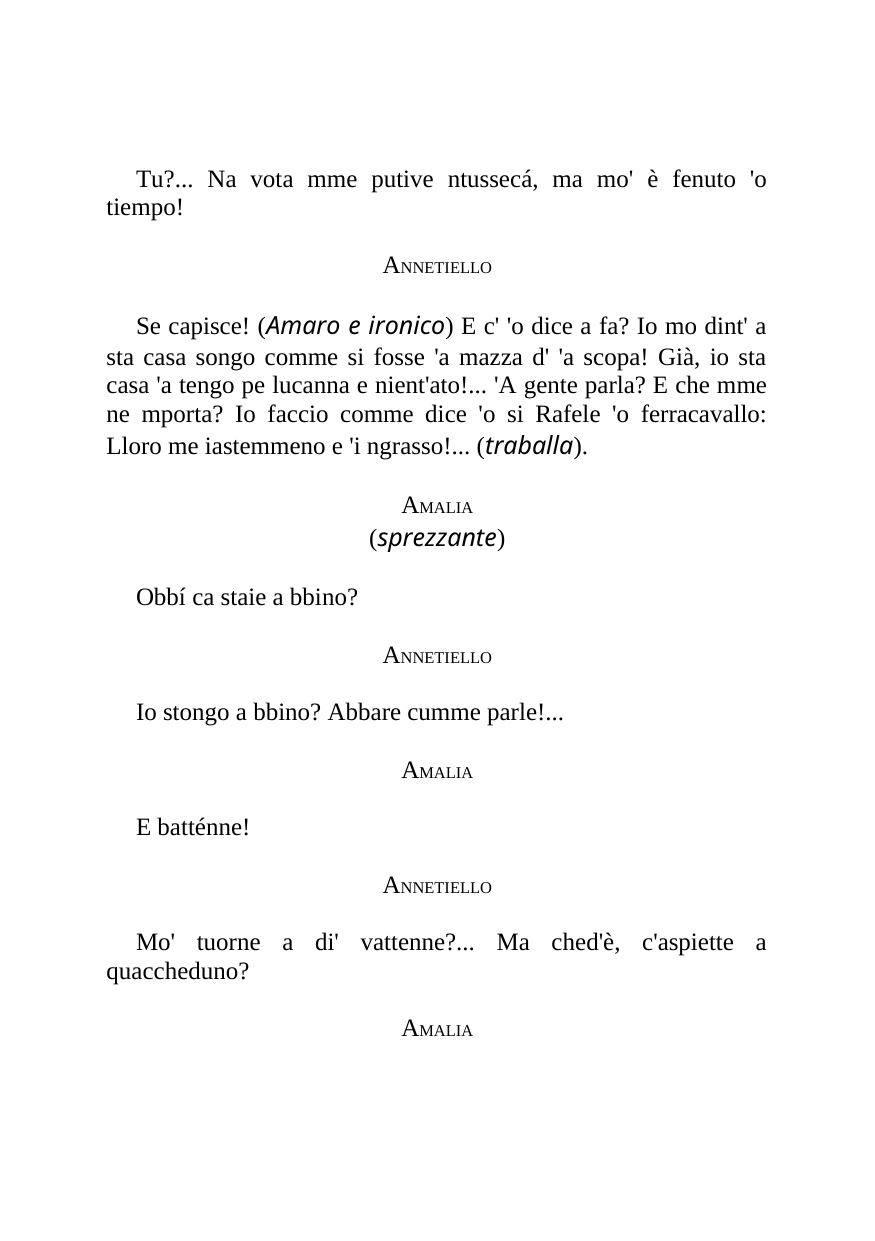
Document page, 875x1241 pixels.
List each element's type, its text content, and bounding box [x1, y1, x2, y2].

text E batténne! [106, 812, 768, 841]
text Obbí ca staie a bbino? [106, 582, 768, 611]
text Annetiello [106, 250, 768, 279]
text Amalia [106, 1013, 768, 1042]
text Annetiello [106, 870, 768, 898]
text Mo' tuorne a di' vattenne?... Ma ched'è, c'aspiette a quaccheduno? [106, 927, 768, 985]
text Annetiello [106, 640, 768, 668]
text Amalia [106, 755, 768, 783]
text Se capisce! (Amaro e ironico) E c' 'o dice a fa? Io mo dint' a sta casa songo comme si fosse 'a mazza d' 'a scopa! Già, io sta casa 'a tengo pe lucanna e nient'ato!... 'A gente parla? E che mme ne mporta? Io faccio comme dice 'o si Rafele 'o ferracavallo: Lloro me iastemmeno e 'i ngrasso!... (traballa). [106, 307, 768, 462]
text Amalia [106, 491, 768, 519]
text (sprezzante) [106, 519, 768, 553]
text Io stongo a bbino? Abbare cumme parle!... [106, 697, 768, 726]
text Tu?... Na vota mme putive ntussecá, ma mo' è fenuto 'o tiempo! [106, 164, 768, 221]
